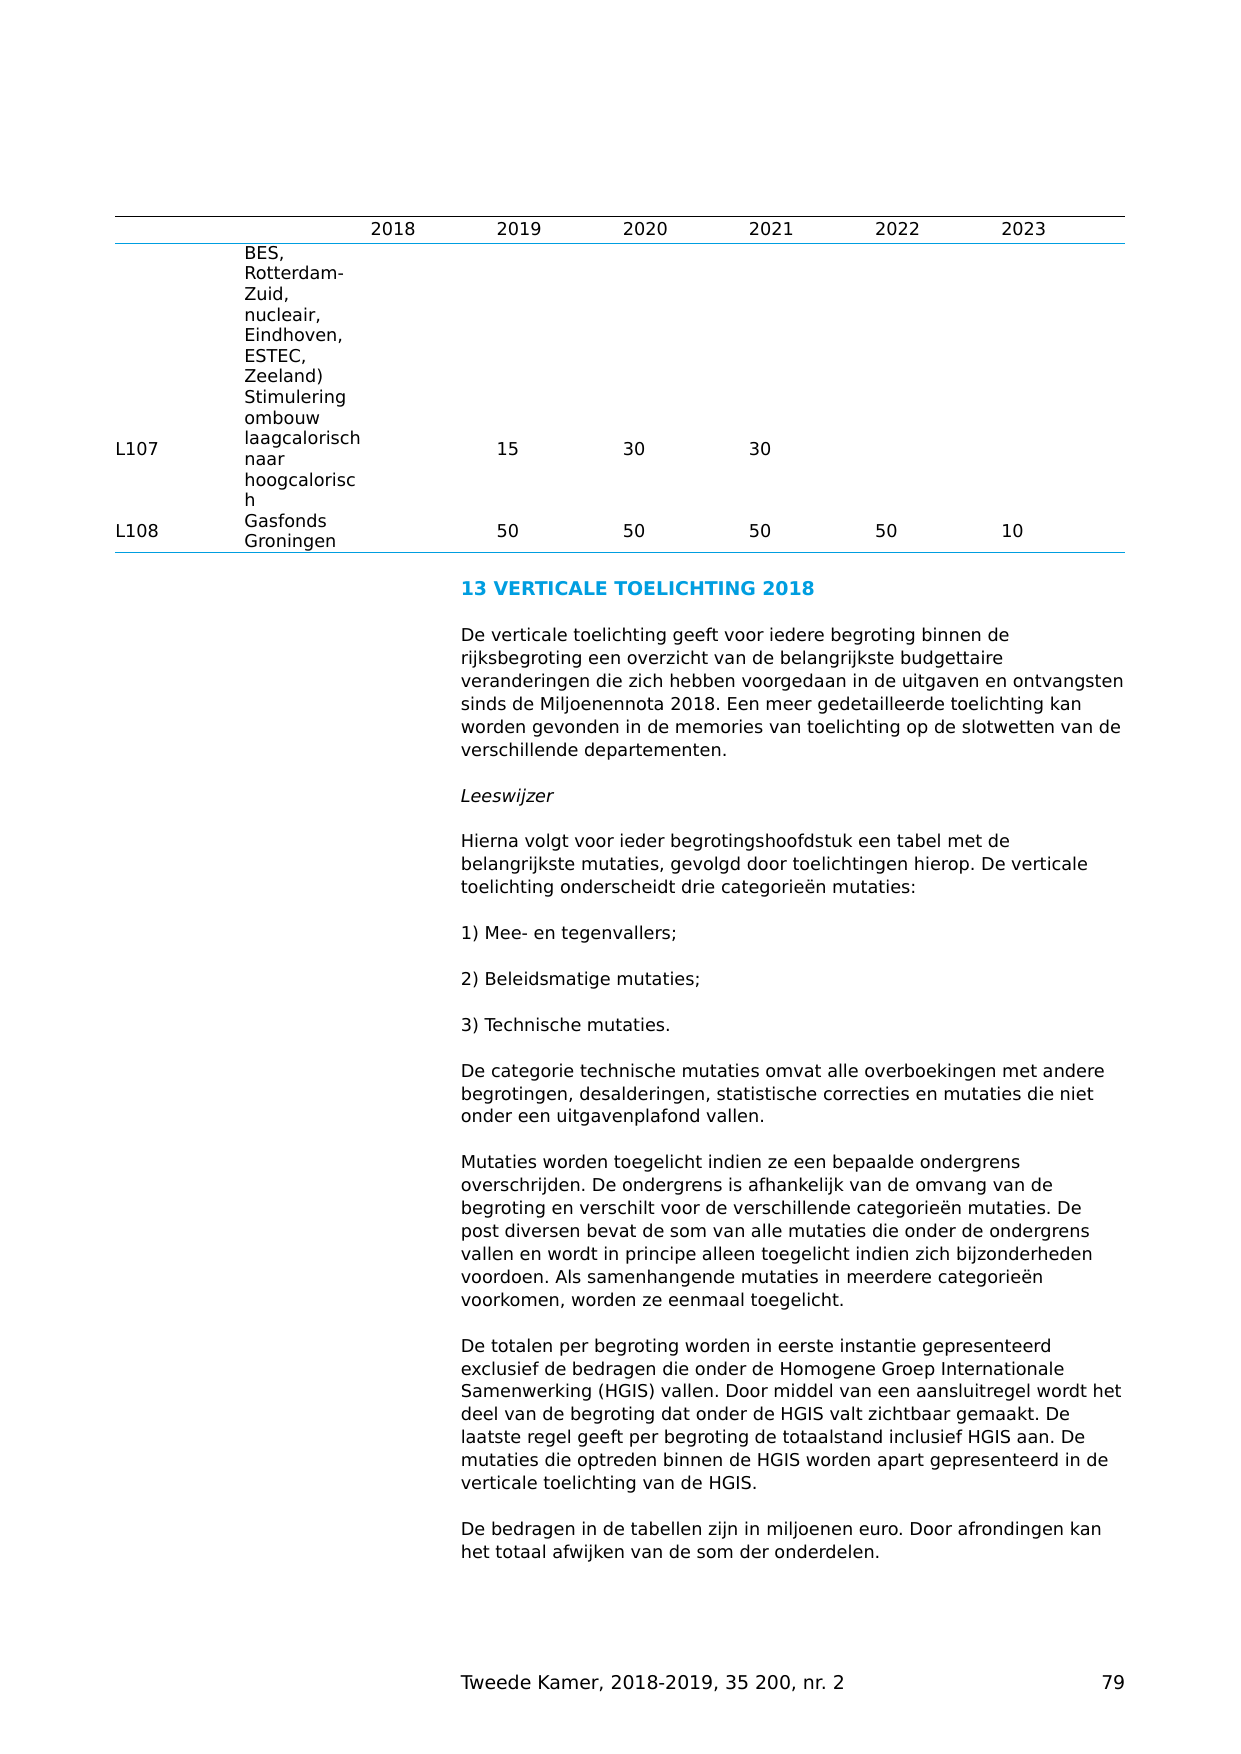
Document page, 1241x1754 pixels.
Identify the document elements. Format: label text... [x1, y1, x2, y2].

table_cell [368, 511, 493, 552]
table_cell 50 [494, 511, 620, 552]
table_cell 15 [494, 387, 620, 511]
table_cell 30 [620, 387, 746, 511]
table_cell 2023 [998, 217, 1125, 243]
text Hierna volgt voor ieder begrotingshoofdstuk een tabel met de belangrijkste mutaties, gevolgd door toelichtingen hierop. De verticale toelichting onderscheidt drie categorieën mutaties: [461, 829, 1125, 898]
table_cell [368, 387, 493, 511]
table_cell 2020 [620, 217, 746, 243]
text 2) Beleidsmatige mutaties; [461, 967, 1125, 990]
text De verticale toelichting geeft voor iedere begroting binnen de rijksbegroting een overzicht van de belangrijkste budgettaire veranderingen die zich hebben voorgedaan in de uitgaven en ontvangsten sinds de Miljoenennota 2018. Een meer gedetailleerde toelichting kan worden gevonden in de memories van toelichting op de slotwetten van de verschillende departementen. [461, 623, 1125, 761]
table_cell L107 [115, 387, 241, 511]
text Mutaties worden toegelicht indien ze een bepaalde ondergrens overschrijden. De ondergrens is afhankelijk van de omvang van de begroting en verschilt voor de verschillende categorieën mutaties. De post diversen bevat de som van alle mutaties die onder de ondergrens vallen en wordt in principe alleen toegelicht indien zich bijzonderheden voordoen. Als samenhangende mutaties in meerdere categorieën voorkomen, worden ze eenmaal toegelicht. [461, 1150, 1125, 1311]
table_cell [368, 244, 493, 387]
table_cell L108 [115, 511, 241, 552]
table_cell [241, 217, 367, 243]
text De bedragen in de tabellen zijn in miljoenen euro. Door afrondingen kan het totaal afwijken van de som der onderdelen. [461, 1517, 1125, 1563]
table_cell [115, 217, 241, 243]
table_cell 2018 [368, 217, 493, 243]
table_cell [998, 387, 1125, 511]
table_cell [494, 244, 620, 387]
table_cell 2019 [494, 217, 620, 243]
table_cell 50 [872, 511, 998, 552]
title 13 Verticale Toelichting 2018 [461, 578, 1125, 599]
table_cell [746, 244, 872, 387]
text 3) Technische mutaties. [461, 1013, 1125, 1036]
text De categorie technische mutaties omvat alle overboekingen met andere begrotingen, desalderingen, statistische correcties en mutaties die niet onder een uitgavenplafond vallen. [461, 1059, 1125, 1127]
table_cell 50 [620, 511, 746, 552]
table_cell [998, 244, 1125, 387]
table_cell 30 [746, 387, 872, 511]
table_cell BES, Rotterdam-Zuid, nucleair, Eindhoven, ESTEC, Zeeland) [241, 244, 367, 387]
table_cell Stimulering ombouw laagcalorisch naar hoogcalorisch [241, 387, 367, 511]
text 1) Mee- en tegenvallers; [461, 921, 1125, 944]
table_cell 50 [746, 511, 872, 552]
text Leeswijzer [461, 784, 1125, 807]
table_cell Gasfonds Groningen [241, 511, 367, 552]
table_cell [620, 244, 746, 387]
table_cell [115, 244, 241, 387]
table_cell [872, 244, 998, 387]
table_cell 10 [998, 511, 1125, 552]
table_header Tabel 2: Resterende RA-reserveringen op de aanvullende post (in mln. euro) [115, 191, 1125, 216]
text De totalen per begroting worden in eerste instantie gepresenteerd exclusief de bedragen die onder de Homogene Groep Internationale Samenwerking (HGIS) vallen. Door middel van een aansluitregel wordt het deel van de begroting dat onder de HGIS valt zichtbaar gemaakt. De laatste regel geeft per begroting de totaalstand inclusief HGIS aan. De mutaties die optreden binnen de HGIS worden apart gepresenteerd in de verticale toelichting van de HGIS. [461, 1334, 1125, 1494]
table_cell 2022 [872, 217, 998, 243]
table_cell 2021 [746, 217, 872, 243]
table_cell [872, 387, 998, 511]
